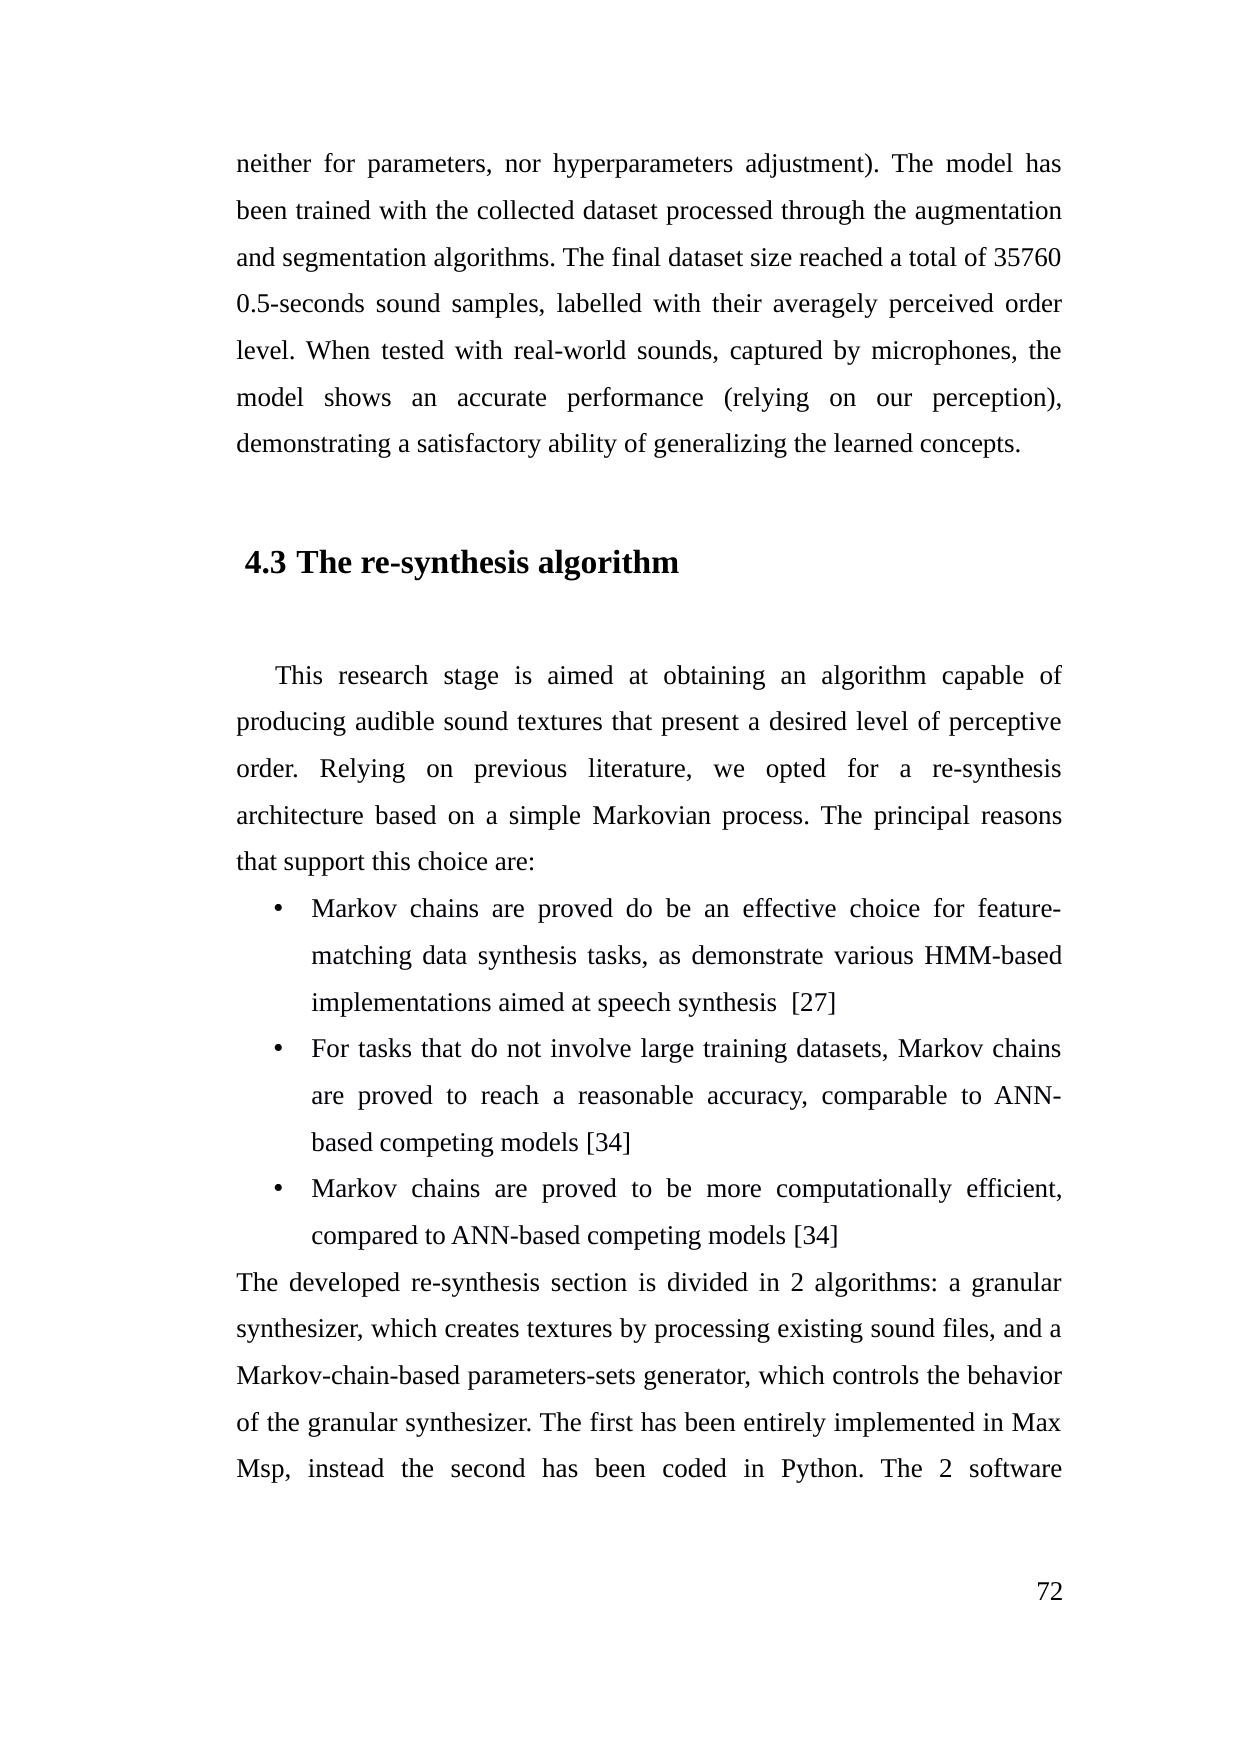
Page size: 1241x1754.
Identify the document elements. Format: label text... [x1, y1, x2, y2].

list Markov chains are proved to be more computationally efficient, compared to ANN-based competing models [34] [274, 1172, 1063, 1250]
list Markov chains are proved do be an effective choice for feature-matching data synthesis tasks, as demonstrate various HMM-based implementations aimed at speech synthesis [27] [274, 892, 1063, 1017]
text neither for parameters, nor hyperparameters adjustment). The model has been trained with the collected dataset processed through the augmentation and segmentation algorithms. The final dataset size reached a total of 35760 0.5-seconds sound samples, labelled with their averagely perceived order level. When tested with real-world sounds, captured by microphones, the model shows an accurate performance (relying on our perception), demonstrating a satisfactory ability of generalizing the learned concepts. [236, 148, 1063, 459]
text The developed re-synthesis section is divided in 2 algorithms: a granular synthesizer, which creates textures by processing existing sound files, and a Markov-chain-based parameters-sets generator, which controls the behavior of the granular synthesizer. The first has been entirely implemented in Max Msp, instead the second has been coded in Python. The 2 software [236, 1266, 1063, 1484]
subtitle The re-synthesis algorithm [236, 542, 1063, 580]
list For tasks that do not involve large training datasets, Markov chains are proved to reach a reasonable accuracy, comparable to ANN-based competing models [34] [274, 1032, 1063, 1157]
text This research stage is aimed at obtaining an algorithm capable of producing audible sound textures that present a desired level of perceptive order. Relying on previous literature, we opted for a re-synthesis architecture based on a simple Markovian process. The principal reasons that support this choice are: [236, 659, 1063, 877]
